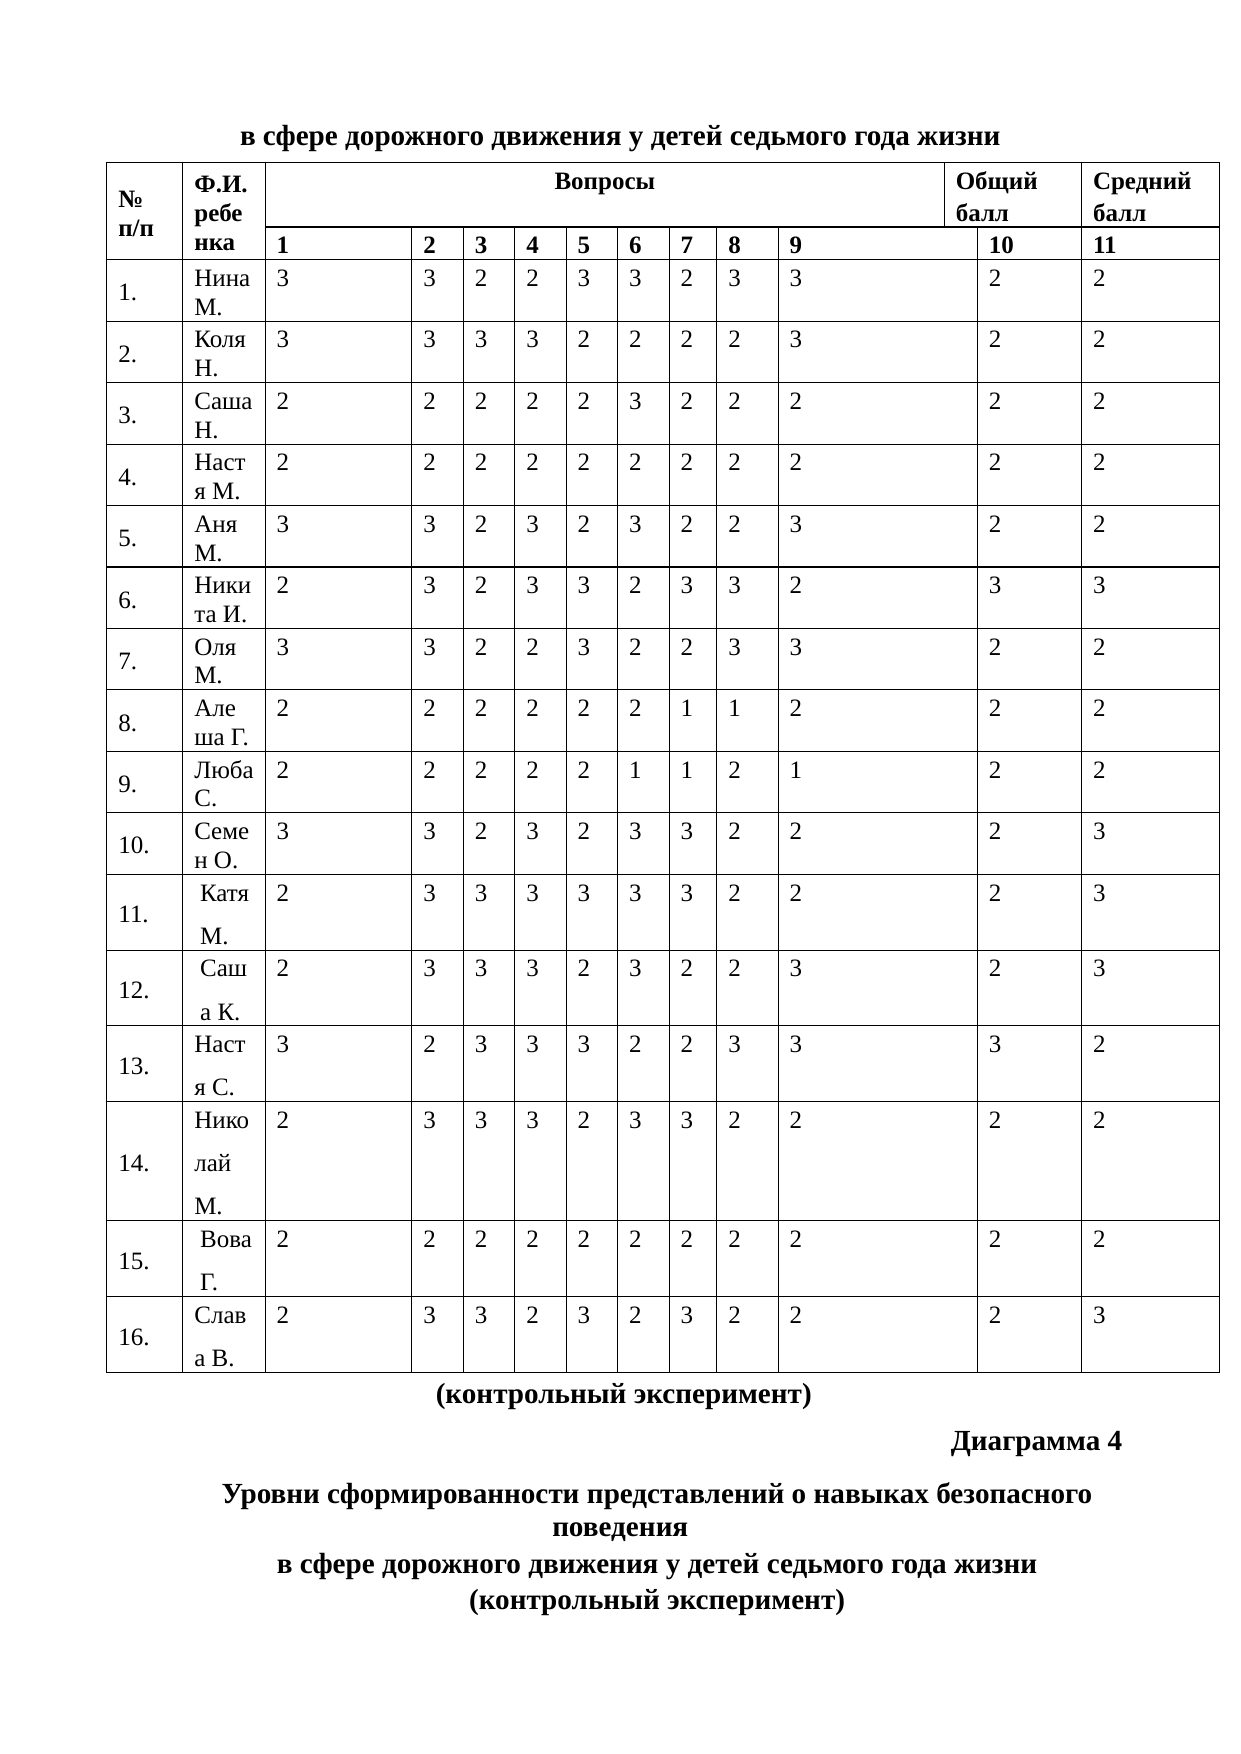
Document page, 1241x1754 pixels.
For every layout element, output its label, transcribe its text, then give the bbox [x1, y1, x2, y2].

table_cell 3 [779, 1026, 977, 1101]
table_cell 2 [717, 506, 778, 566]
table_cell 3 [412, 629, 463, 689]
table_cell 3 [779, 260, 977, 321]
table_cell 9. [107, 752, 182, 812]
table_cell 2 [618, 1297, 669, 1372]
table_cell 3 [618, 506, 669, 566]
table_cell 3 [567, 629, 617, 689]
table_cell 2 [779, 568, 977, 628]
table_cell 2 [978, 445, 1081, 505]
table_cell 3 [412, 1102, 463, 1220]
table_cell 2 [412, 690, 463, 751]
table_cell 2 [978, 813, 1081, 874]
table_cell 2 [978, 752, 1081, 812]
table_cell 3 [266, 629, 411, 689]
table_header Общий балл [945, 163, 1081, 226]
table_cell 2. [107, 322, 182, 382]
table_cell 2 [618, 1026, 669, 1101]
table_cell 11 [1082, 228, 1219, 259]
table_cell 2 [412, 383, 463, 443]
table_cell 3 [266, 506, 411, 566]
table_cell 1 [717, 690, 778, 751]
table_cell 2 [464, 629, 514, 689]
table_cell 2 [717, 813, 778, 874]
table_cell 3 [412, 813, 463, 874]
table_cell 3 [464, 1026, 514, 1101]
table_cell 5 [567, 228, 617, 259]
table_cell 2 [779, 1102, 977, 1220]
table_cell 5. [107, 506, 182, 566]
table_cell 2 [717, 383, 778, 443]
table_cell Настя С. [183, 1026, 265, 1101]
table_cell 2 [717, 875, 778, 949]
table_cell 2 [567, 690, 617, 751]
table_cell 16. [107, 1297, 182, 1372]
table_cell 2 [412, 228, 463, 259]
table_header Средний балл [1082, 163, 1219, 226]
table_cell 2 [1082, 506, 1219, 566]
table_cell Оля М. [183, 629, 265, 689]
table_cell 3 [266, 322, 411, 382]
table_cell 2 [670, 322, 716, 382]
table_cell 3 [717, 1026, 778, 1101]
text Уровни сформированности представлений о навыках безопасного поведения [118, 1476, 1122, 1543]
table_cell 3 [515, 1102, 566, 1220]
table_cell 2 [978, 951, 1081, 1025]
text Диаграмма 4 [118, 1423, 1122, 1456]
table_cell 3 [618, 813, 669, 874]
table_cell 1 [670, 690, 716, 751]
table_cell 2 [1082, 690, 1219, 751]
table_cell 2 [567, 752, 617, 812]
table_cell Вова Г. [183, 1221, 265, 1296]
table_cell Коля Н. [183, 322, 265, 382]
table_header Вопросы [266, 163, 944, 226]
table_cell 2 [266, 875, 411, 949]
table_cell 9 [779, 228, 977, 259]
table_cell 2 [464, 260, 514, 321]
table_header № п/п [107, 163, 182, 259]
table_cell Настя М. [183, 445, 265, 505]
table_cell 2 [1082, 1102, 1219, 1220]
table_cell 3 [779, 951, 977, 1025]
table_cell 3 [618, 1102, 669, 1220]
table_cell 6 [618, 228, 669, 259]
table_cell 2 [266, 445, 411, 505]
table_cell 2 [618, 445, 669, 505]
table_cell 2 [464, 445, 514, 505]
text в сфере дорожного движения у детей седьмого года жизни [118, 1546, 1122, 1579]
table_cell 3 [1082, 951, 1219, 1025]
table_cell 3 [779, 629, 977, 689]
table_cell 2 [412, 752, 463, 812]
table_cell 3 [567, 875, 617, 949]
table_cell 3 [567, 260, 617, 321]
table_cell 3 [618, 875, 669, 949]
table_cell 3 [567, 1297, 617, 1372]
table_cell 2 [412, 445, 463, 505]
table_cell 3 [717, 260, 778, 321]
table_cell 3 [1082, 813, 1219, 874]
table_cell 2 [1082, 1221, 1219, 1296]
table_cell 3 [412, 1297, 463, 1372]
table_cell 2 [515, 752, 566, 812]
table_cell 3 [464, 228, 514, 259]
table_cell 2 [567, 506, 617, 566]
table_cell 2 [464, 383, 514, 443]
table_cell 3 [567, 1026, 617, 1101]
table_cell 13. [107, 1026, 182, 1101]
table_cell 3 [266, 260, 411, 321]
table_cell 2 [266, 752, 411, 812]
table_cell 2 [567, 322, 617, 382]
table_cell 2 [618, 322, 669, 382]
table_cell 2 [412, 1026, 463, 1101]
table_cell 2 [266, 690, 411, 751]
table_cell Аня М. [183, 506, 265, 566]
table_cell 2 [978, 690, 1081, 751]
table_cell 2 [779, 875, 977, 949]
table_cell 2 [515, 445, 566, 505]
table_cell 2 [978, 322, 1081, 382]
table_cell 3 [1082, 1297, 1219, 1372]
table_cell 3 [670, 1102, 716, 1220]
table_cell 3 [515, 568, 566, 628]
table_cell 3 [567, 568, 617, 628]
table_cell 3 [1082, 875, 1219, 949]
table_cell 3 [412, 875, 463, 949]
table_cell 2 [567, 1221, 617, 1296]
table_cell 2 [978, 260, 1081, 321]
table_cell 3 [464, 1102, 514, 1220]
table_cell 2 [567, 813, 617, 874]
table_cell 2 [464, 1221, 514, 1296]
table_cell 1 [779, 752, 977, 812]
table_cell 2 [779, 383, 977, 443]
table_cell 7. [107, 629, 182, 689]
table_cell 2 [978, 1221, 1081, 1296]
text (контрольный эксперимент) [118, 1582, 1122, 1616]
table_cell 2 [779, 813, 977, 874]
table_cell 3 [717, 568, 778, 628]
table_cell 1 [670, 752, 716, 812]
table_cell 7 [670, 228, 716, 259]
table_cell 6. [107, 568, 182, 628]
table_cell 2 [779, 690, 977, 751]
table_cell 2 [1082, 260, 1219, 321]
table_cell 2 [978, 875, 1081, 949]
table_cell 3 [618, 260, 669, 321]
table_cell 2 [1082, 1026, 1219, 1101]
table_cell 14. [107, 1102, 182, 1220]
table_cell Никита И. [183, 568, 265, 628]
table_cell Нина М. [183, 260, 265, 321]
table_cell 2 [464, 813, 514, 874]
table_cell 2 [717, 951, 778, 1025]
table_cell Саша К. [183, 951, 265, 1025]
table_cell 8. [107, 690, 182, 751]
table_cell Семен О. [183, 813, 265, 874]
table_cell 2 [266, 383, 411, 443]
table_cell 10. [107, 813, 182, 874]
table_cell Саша Н. [183, 383, 265, 443]
table_cell 3. [107, 383, 182, 443]
table_cell 2 [567, 951, 617, 1025]
table_cell 2 [779, 445, 977, 505]
table_cell 3 [1082, 568, 1219, 628]
table_cell 3 [618, 383, 669, 443]
table_cell 4 [515, 228, 566, 259]
table_cell 3 [670, 875, 716, 949]
table_cell 2 [779, 1297, 977, 1372]
table_cell 2 [717, 1102, 778, 1220]
table_cell 1 [618, 752, 669, 812]
table_header Ф.И. ребенка [183, 163, 265, 259]
table_cell 2 [1082, 322, 1219, 382]
table_cell 2 [670, 445, 716, 505]
table_cell 15. [107, 1221, 182, 1296]
table_cell 3 [515, 1026, 566, 1101]
table_cell 2 [1082, 752, 1219, 812]
table_cell 2 [670, 260, 716, 321]
table_cell 2 [618, 629, 669, 689]
table_cell 3 [618, 951, 669, 1025]
table_cell 3 [412, 506, 463, 566]
table_cell 2 [670, 951, 716, 1025]
table_cell 2 [515, 260, 566, 321]
table_cell 2 [515, 1221, 566, 1296]
table_cell 2 [717, 752, 778, 812]
table_cell Люба С. [183, 752, 265, 812]
table_cell 3 [515, 813, 566, 874]
table_cell 2 [1082, 383, 1219, 443]
text в сфере дорожного движения у детей седьмого года жизни [118, 118, 1122, 152]
table_cell 3 [412, 568, 463, 628]
table_cell 2 [266, 1102, 411, 1220]
table_cell 2 [670, 629, 716, 689]
table_cell 2 [266, 951, 411, 1025]
table_cell Катя М. [183, 875, 265, 949]
table_cell 2 [567, 445, 617, 505]
table_cell 2 [464, 752, 514, 812]
table_cell 2 [266, 568, 411, 628]
table_cell 2 [717, 445, 778, 505]
table_cell 3 [515, 506, 566, 566]
table_cell 1 [266, 228, 411, 259]
table_cell 3 [670, 568, 716, 628]
table_cell 3 [515, 875, 566, 949]
table_cell 2 [978, 629, 1081, 689]
table_cell 2 [412, 1221, 463, 1296]
table_cell 2 [978, 1102, 1081, 1220]
table_cell 3 [515, 322, 566, 382]
table_cell 3 [464, 951, 514, 1025]
table_cell 2 [978, 1297, 1081, 1372]
table_cell 2 [515, 629, 566, 689]
table_cell 3 [266, 1026, 411, 1101]
table_cell 8 [717, 228, 778, 259]
table_cell Алеша Г. [183, 690, 265, 751]
table_cell 3 [464, 322, 514, 382]
table_cell 3 [515, 951, 566, 1025]
table_cell 3 [266, 813, 411, 874]
table_cell 2 [464, 506, 514, 566]
table_cell 12. [107, 951, 182, 1025]
table_cell 11. [107, 875, 182, 949]
table_cell 2 [1082, 445, 1219, 505]
table_cell 2 [618, 568, 669, 628]
table_cell 3 [978, 1026, 1081, 1101]
table_cell 2 [670, 1221, 716, 1296]
table_cell 2 [717, 322, 778, 382]
table_cell 3 [412, 951, 463, 1025]
table_cell 2 [618, 690, 669, 751]
table_cell 2 [515, 383, 566, 443]
table_cell 2 [717, 1221, 778, 1296]
table_cell 2 [779, 1221, 977, 1296]
table_cell 2 [978, 506, 1081, 566]
table_cell 10 [978, 228, 1081, 259]
table_cell 2 [670, 506, 716, 566]
table_cell 3 [717, 629, 778, 689]
table_cell 3 [412, 260, 463, 321]
table_cell 1. [107, 260, 182, 321]
table_cell 2 [618, 1221, 669, 1296]
table_cell 2 [464, 568, 514, 628]
table_cell 2 [978, 383, 1081, 443]
table_cell 4. [107, 445, 182, 505]
table_cell 2 [515, 1297, 566, 1372]
table_cell 2 [670, 1026, 716, 1101]
text (контрольный эксперимент) [118, 1376, 1122, 1409]
table_cell 3 [670, 813, 716, 874]
table_cell 2 [266, 1297, 411, 1372]
table_cell 2 [717, 1297, 778, 1372]
table_cell 3 [978, 568, 1081, 628]
table_cell 2 [567, 1102, 617, 1220]
table_cell Слава В. [183, 1297, 265, 1372]
table_cell 2 [567, 383, 617, 443]
table_cell 3 [464, 875, 514, 949]
table_cell Николай М. [183, 1102, 265, 1220]
table_cell 3 [464, 1297, 514, 1372]
table_cell 2 [266, 1221, 411, 1296]
table_cell 3 [779, 506, 977, 566]
table_cell 3 [412, 322, 463, 382]
table_cell 3 [779, 322, 977, 382]
table_cell 2 [1082, 629, 1219, 689]
table_cell 2 [464, 690, 514, 751]
table_cell 3 [670, 1297, 716, 1372]
table_cell 2 [515, 690, 566, 751]
table_cell 2 [670, 383, 716, 443]
